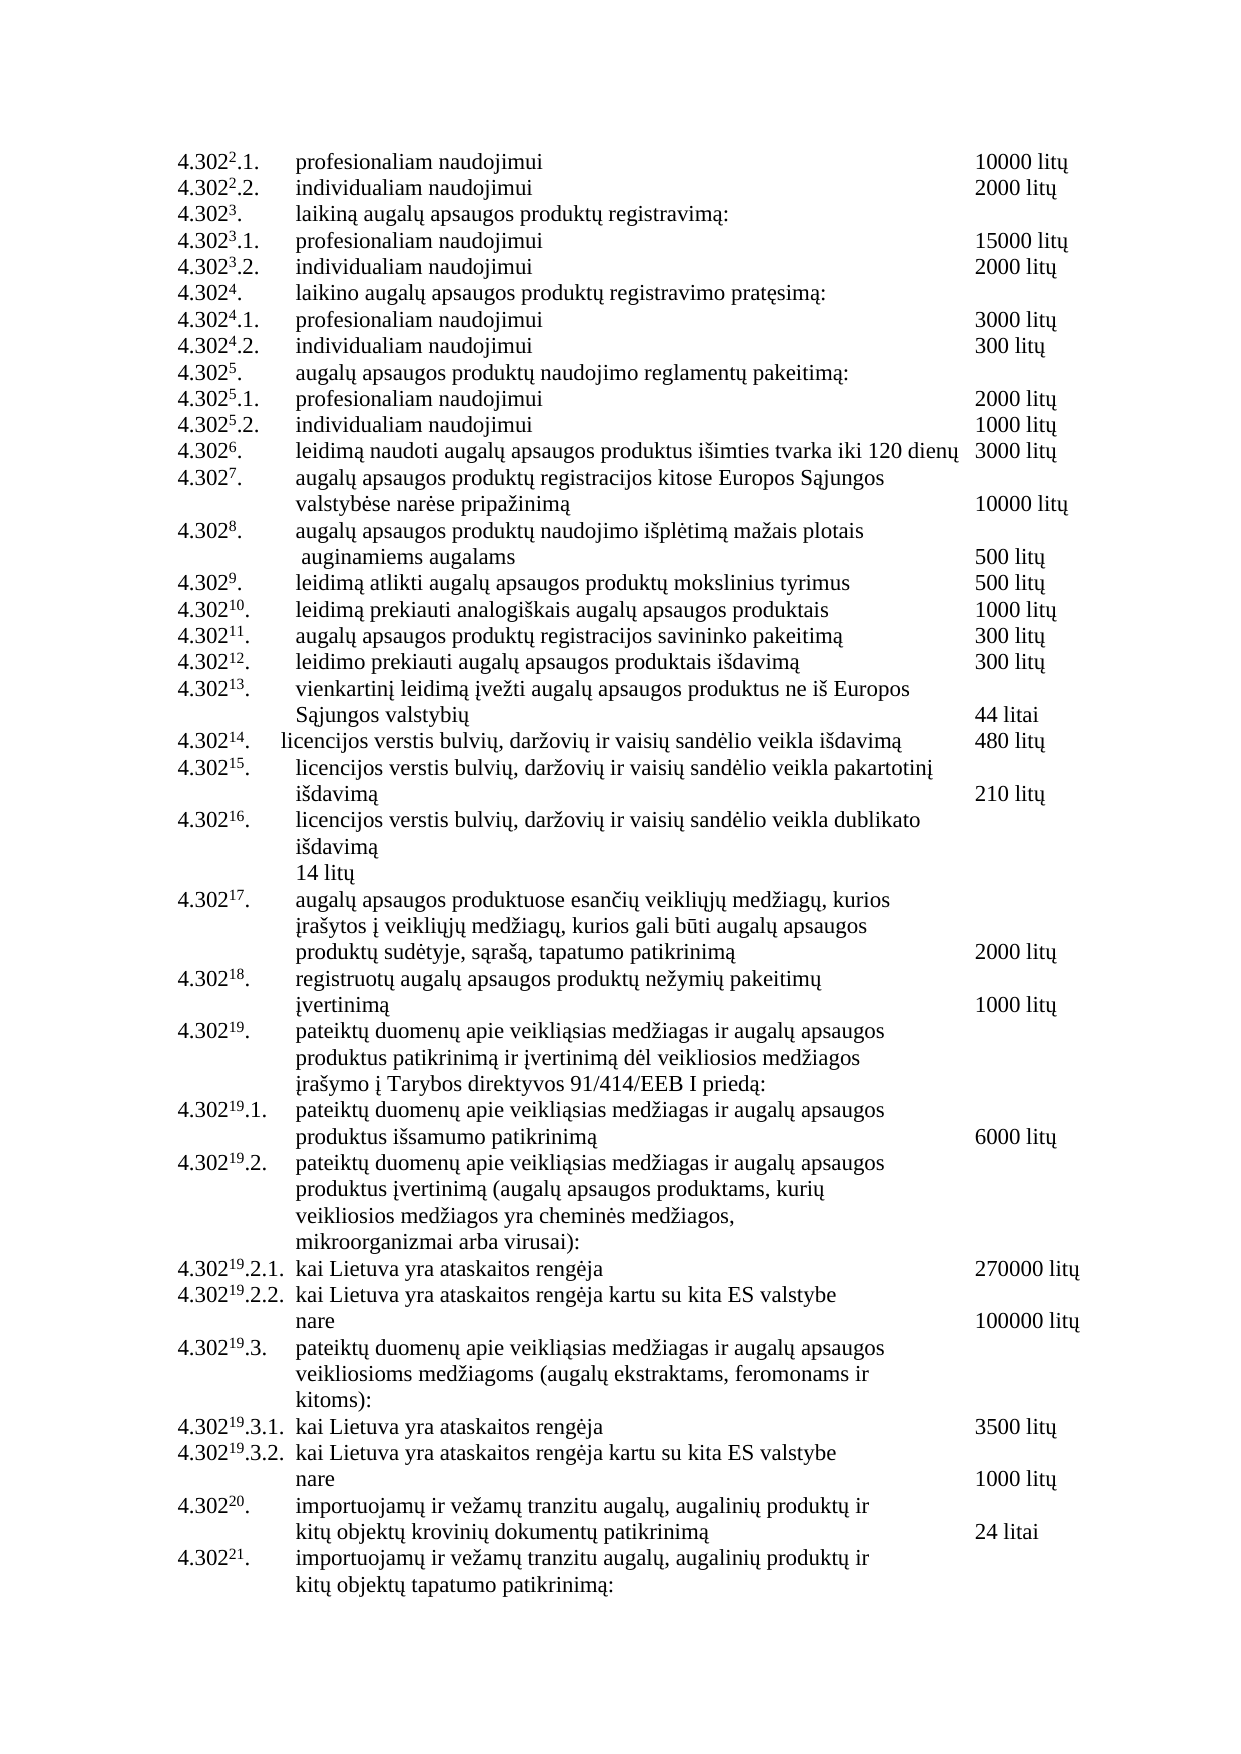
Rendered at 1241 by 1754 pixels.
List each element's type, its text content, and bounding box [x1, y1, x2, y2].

text 4.3024.2. individualiam naudojimui 300 litų [177, 332, 1078, 358]
text mikroorganizmai arba virusai): [177, 1228, 1122, 1254]
text 4.3028. augalų apsaugos produktų naudojimo išplėtimą mažais plotais [177, 517, 974, 543]
text 4.30219.3.2. kai Lietuva yra ataskaitos rengėja kartu su kita ES valstybe [177, 1439, 1122, 1465]
text 4.30217. augalų apsaugos produktuose esančių veikliųjų medžiagų, kurios [177, 886, 1122, 912]
text 4.30219.2.1. kai Lietuva yra ataskaitos rengėja 270000 litų [177, 1254, 1122, 1281]
text 4.30219.1. pateiktų duomenų apie veikliąsias medžiagas ir augalų apsaugos [177, 1096, 1122, 1123]
text 4.30212. leidimo prekiauti augalų apsaugos produktais išdavimą 300 litų [177, 648, 1093, 675]
text 4.3024.1. profesionaliam naudojimui 3000 litų [177, 306, 1078, 332]
text 4.3026. leidimą naudoti augalų apsaugos produktus išimties tvarka iki 120 dienų 3000 litų [177, 438, 1093, 464]
text 4.3025. augalų apsaugos produktų naudojimo reglamentų pakeitimą: [177, 358, 974, 385]
text 4.30211. augalų apsaugos produktų registracijos savininko pakeitimą 300 litų [177, 622, 1122, 648]
text 4.3029. leidimą atlikti augalų apsaugos produktų mokslinius tyrimus 500 litų [177, 569, 1167, 596]
text 4.30218. registruotų augalų apsaugos produktų nežymių pakeitimų [177, 965, 1122, 991]
text kitoms): [177, 1386, 1122, 1413]
text 4.30219.3. pateiktų duomenų apie veikliąsias medžiagas ir augalų apsaugos [177, 1334, 1122, 1360]
text 4.3024. laikino augalų apsaugos produktų registravimo pratęsimą: [177, 279, 974, 306]
text 4.3025.1. profesionaliam naudojimui 2000 litų [177, 385, 1093, 411]
text išdavimą 14 litų [177, 833, 945, 886]
text 4.30221. importuojamų ir vežamų tranzitu augalų, augalinių produktų ir [177, 1544, 1122, 1571]
text produktus įvertinimą (augalų apsaugos produktams, kurių [177, 1176, 1122, 1202]
text 4.3025.2. individualiam naudojimui 1000 litų [177, 411, 1107, 438]
text nare 1000 litų [177, 1465, 1122, 1492]
text produktus išsamumo patikrinimą 6000 litų [177, 1123, 1122, 1149]
text 4.30219. pateiktų duomenų apie veikliąsias medžiagas ir augalų apsaugos [177, 1017, 1122, 1044]
text 4.30219.3.1. kai Lietuva yra ataskaitos rengėja 3500 litų [177, 1413, 1122, 1439]
text auginamiems augalams 500 litų [177, 543, 1137, 569]
text įrašytos į veikliųjų medžiagų, kurios gali būti augalų apsaugos [177, 912, 1122, 938]
text 4.30214. licencijos verstis bulvių, daržovių ir vaisių sandėlio veikla išdavimą 480 litų [177, 727, 1107, 754]
text 4.30219.2. pateiktų duomenų apie veikliąsias medžiagas ir augalų apsaugos [177, 1149, 1122, 1176]
text produktus patikrinimą ir įvertinimą dėl veikliosios medžiagos [177, 1044, 1122, 1070]
text 4.30210. leidimą prekiauti analogiškais augalų apsaugos produktais 1000 litų [177, 596, 1122, 622]
text įrašymo į Tarybos direktyvos 91/414/EEB I priedą: [177, 1070, 1122, 1096]
text kitų objektų tapatumo patikrinimą: [177, 1571, 1122, 1597]
text Sąjungos valstybių 44 litai [177, 701, 1122, 727]
text 4.30220. importuojamų ir vežamų tranzitu augalų, augalinių produktų ir [177, 1492, 1122, 1518]
text valstybėse narėse pripažinimą 10000 litų [177, 490, 1122, 517]
text 4.30219.2.2. kai Lietuva yra ataskaitos rengėja kartu su kita ES valstybe [177, 1281, 1122, 1307]
text 4.30216. licencijos verstis bulvių, daržovių ir vaisių sandėlio veikla dublikato [177, 807, 945, 833]
text veikliosioms medžiagoms (augalų ekstraktams, feromonams ir [177, 1360, 1122, 1386]
text 4.3023.2. individualiam naudojimui 2000 litų [177, 253, 1063, 279]
text kitų objektų krovinių dokumentų patikrinimą 24 litai [177, 1518, 1122, 1544]
text 4.30213. vienkartinį leidimą įvežti augalų apsaugos produktus ne iš Europos [177, 675, 974, 701]
text išdavimą 210 litų [177, 780, 1093, 807]
text 4.3022.1. profesionaliam naudojimui 10000 litų [177, 148, 1122, 174]
text 4.3022.2. individualiam naudojimui 2000 litų [177, 174, 1093, 200]
text nare 100000 litų [177, 1307, 1122, 1334]
text įvertinimą 1000 litų [177, 991, 1122, 1017]
text produktų sudėtyje, sąrašą, tapatumo patikrinimą 2000 litų [177, 938, 1122, 965]
text 4.3027. augalų apsaugos produktų registracijos kitose Europos Sąjungos [177, 464, 974, 490]
text 4.3023.1. profesionaliam naudojimui 15000 litų [177, 227, 1093, 253]
text veikliosios medžiagos yra cheminės medžiagos, [177, 1202, 1122, 1228]
text 4.3023. laikiną augalų apsaugos produktų registravimą: [177, 200, 974, 227]
text 4.30215. licencijos verstis bulvių, daržovių ir vaisių sandėlio veikla pakartotinį [177, 754, 974, 780]
